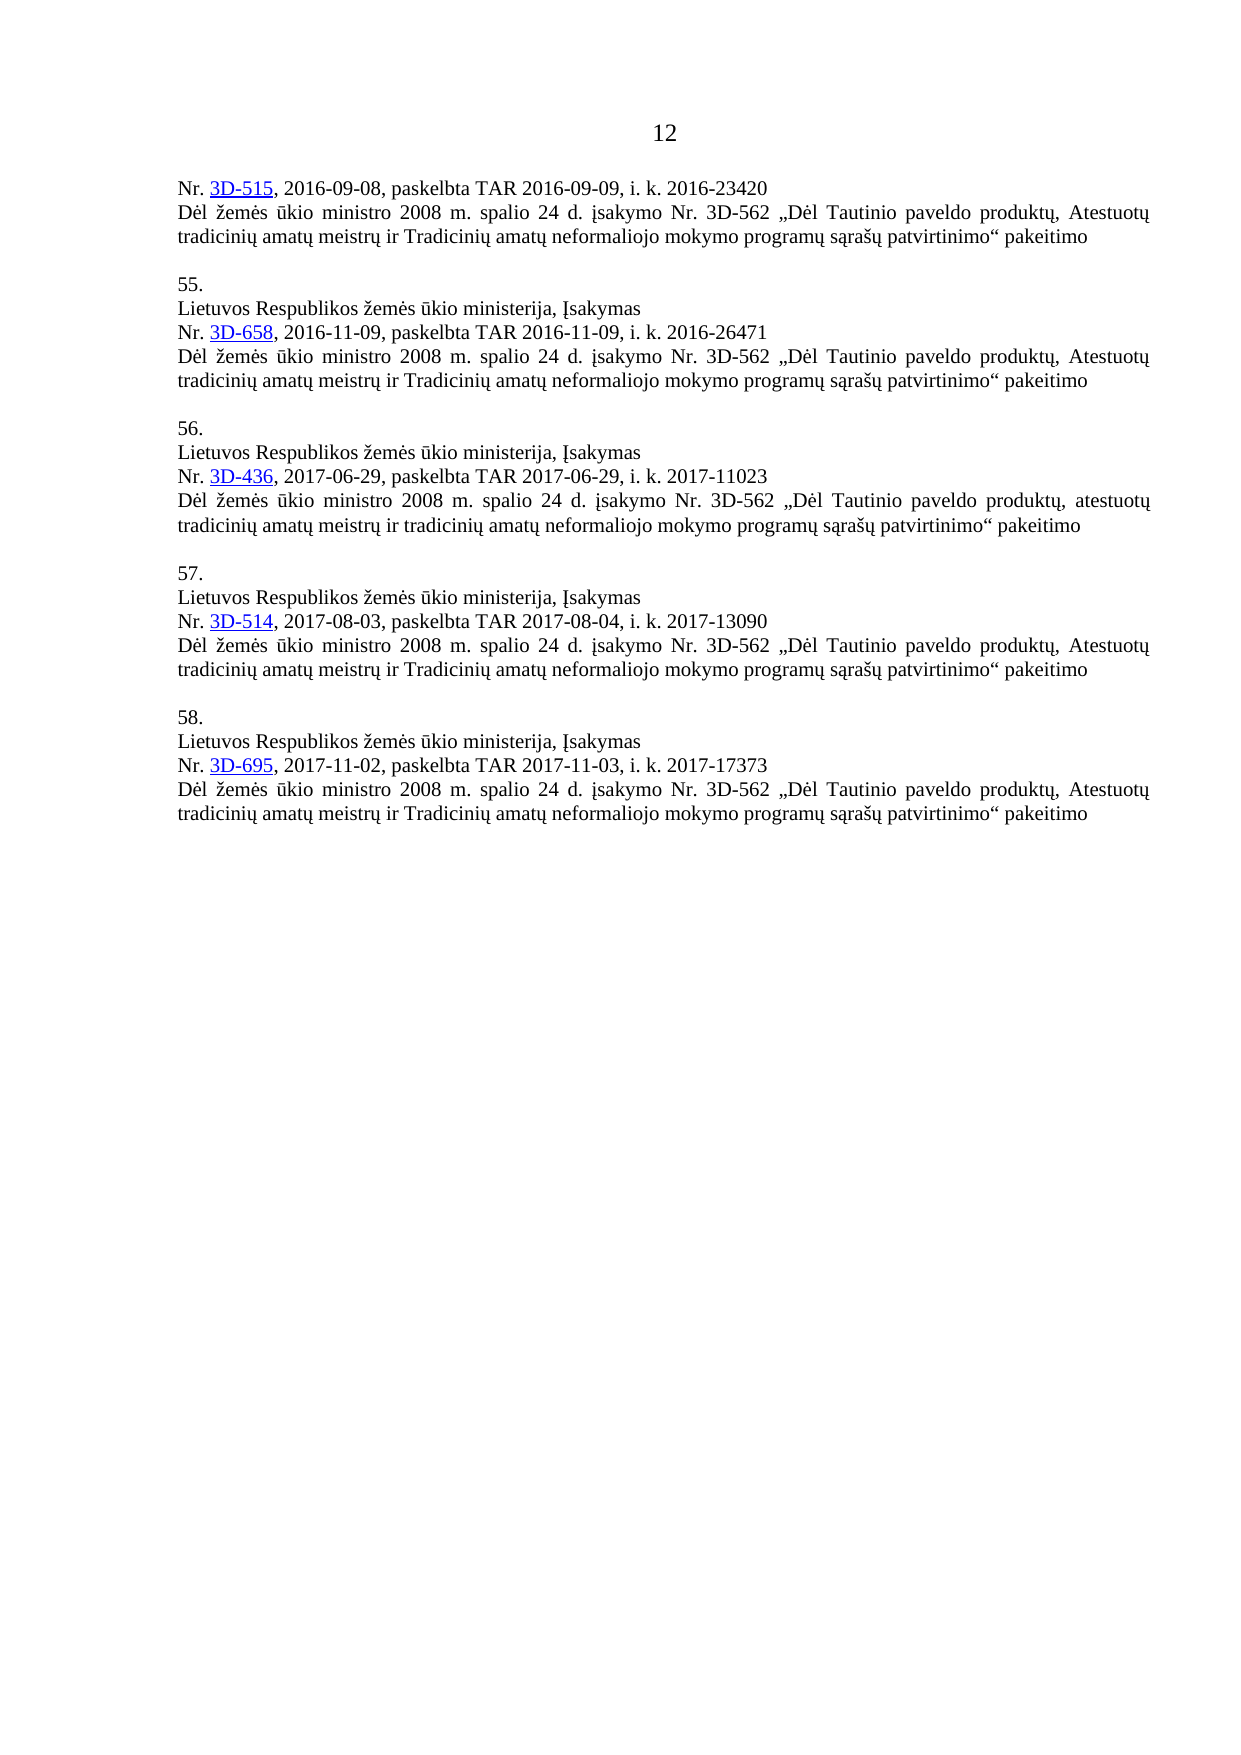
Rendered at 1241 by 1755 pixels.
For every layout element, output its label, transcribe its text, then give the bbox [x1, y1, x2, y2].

text Lietuvos Respublikos žemės ūkio ministerija, Įsakymas [177, 729, 1152, 753]
text Dėl žemės ūkio ministro 2008 m. spalio 24 d. įsakymo Nr. 3D-562 „Dėl Tautinio paveldo produktų, Atestuotų tradicinių amatų meistrų ir Tradicinių amatų neformaliojo mokymo programų sąrašų patvirtinimo“ pakeitimo [177, 344, 1152, 392]
text Nr. 3D-515, 2016-09-08, paskelbta TAR 2016-09-09, i. k. 2016-23420 [177, 176, 1152, 200]
text Dėl žemės ūkio ministro 2008 m. spalio 24 d. įsakymo Nr. 3D-562 „Dėl Tautinio paveldo produktų, Atestuotų tradicinių amatų meistrų ir Tradicinių amatų neformaliojo mokymo programų sąrašų patvirtinimo“ pakeitimo [177, 633, 1152, 681]
text Dėl žemės ūkio ministro 2008 m. spalio 24 d. įsakymo Nr. 3D-562 „Dėl Tautinio paveldo produktų, Atestuotų tradicinių amatų meistrų ir Tradicinių amatų neformaliojo mokymo programų sąrašų patvirtinimo“ pakeitimo [177, 200, 1152, 248]
text Lietuvos Respublikos žemės ūkio ministerija, Įsakymas [177, 585, 1152, 609]
text Lietuvos Respublikos žemės ūkio ministerija, Įsakymas [177, 296, 1152, 320]
text Nr. 3D-658, 2016-11-09, paskelbta TAR 2016-11-09, i. k. 2016-26471 [177, 320, 1152, 344]
text Nr. 3D-695, 2017-11-02, paskelbta TAR 2017-11-03, i. k. 2017-17373 [177, 753, 1152, 777]
text 55. [177, 272, 1152, 296]
text Nr. 3D-514, 2017-08-03, paskelbta TAR 2017-08-04, i. k. 2017-13090 [177, 609, 1152, 633]
text 56. [177, 416, 1152, 440]
text 58. [177, 705, 1152, 729]
text Dėl žemės ūkio ministro 2008 m. spalio 24 d. įsakymo Nr. 3D-562 „Dėl Tautinio paveldo produktų, atestuotų tradicinių amatų meistrų ir tradicinių amatų neformaliojo mokymo programų sąrašų patvirtinimo“ pakeitimo [177, 488, 1152, 537]
text 57. [177, 561, 1152, 585]
text Nr. 3D-436, 2017-06-29, paskelbta TAR 2017-06-29, i. k. 2017-11023 [177, 464, 1152, 488]
text Dėl žemės ūkio ministro 2008 m. spalio 24 d. įsakymo Nr. 3D-562 „Dėl Tautinio paveldo produktų, Atestuotų tradicinių amatų meistrų ir Tradicinių amatų neformaliojo mokymo programų sąrašų patvirtinimo“ pakeitimo [177, 777, 1152, 825]
text Lietuvos Respublikos žemės ūkio ministerija, Įsakymas [177, 440, 1152, 464]
